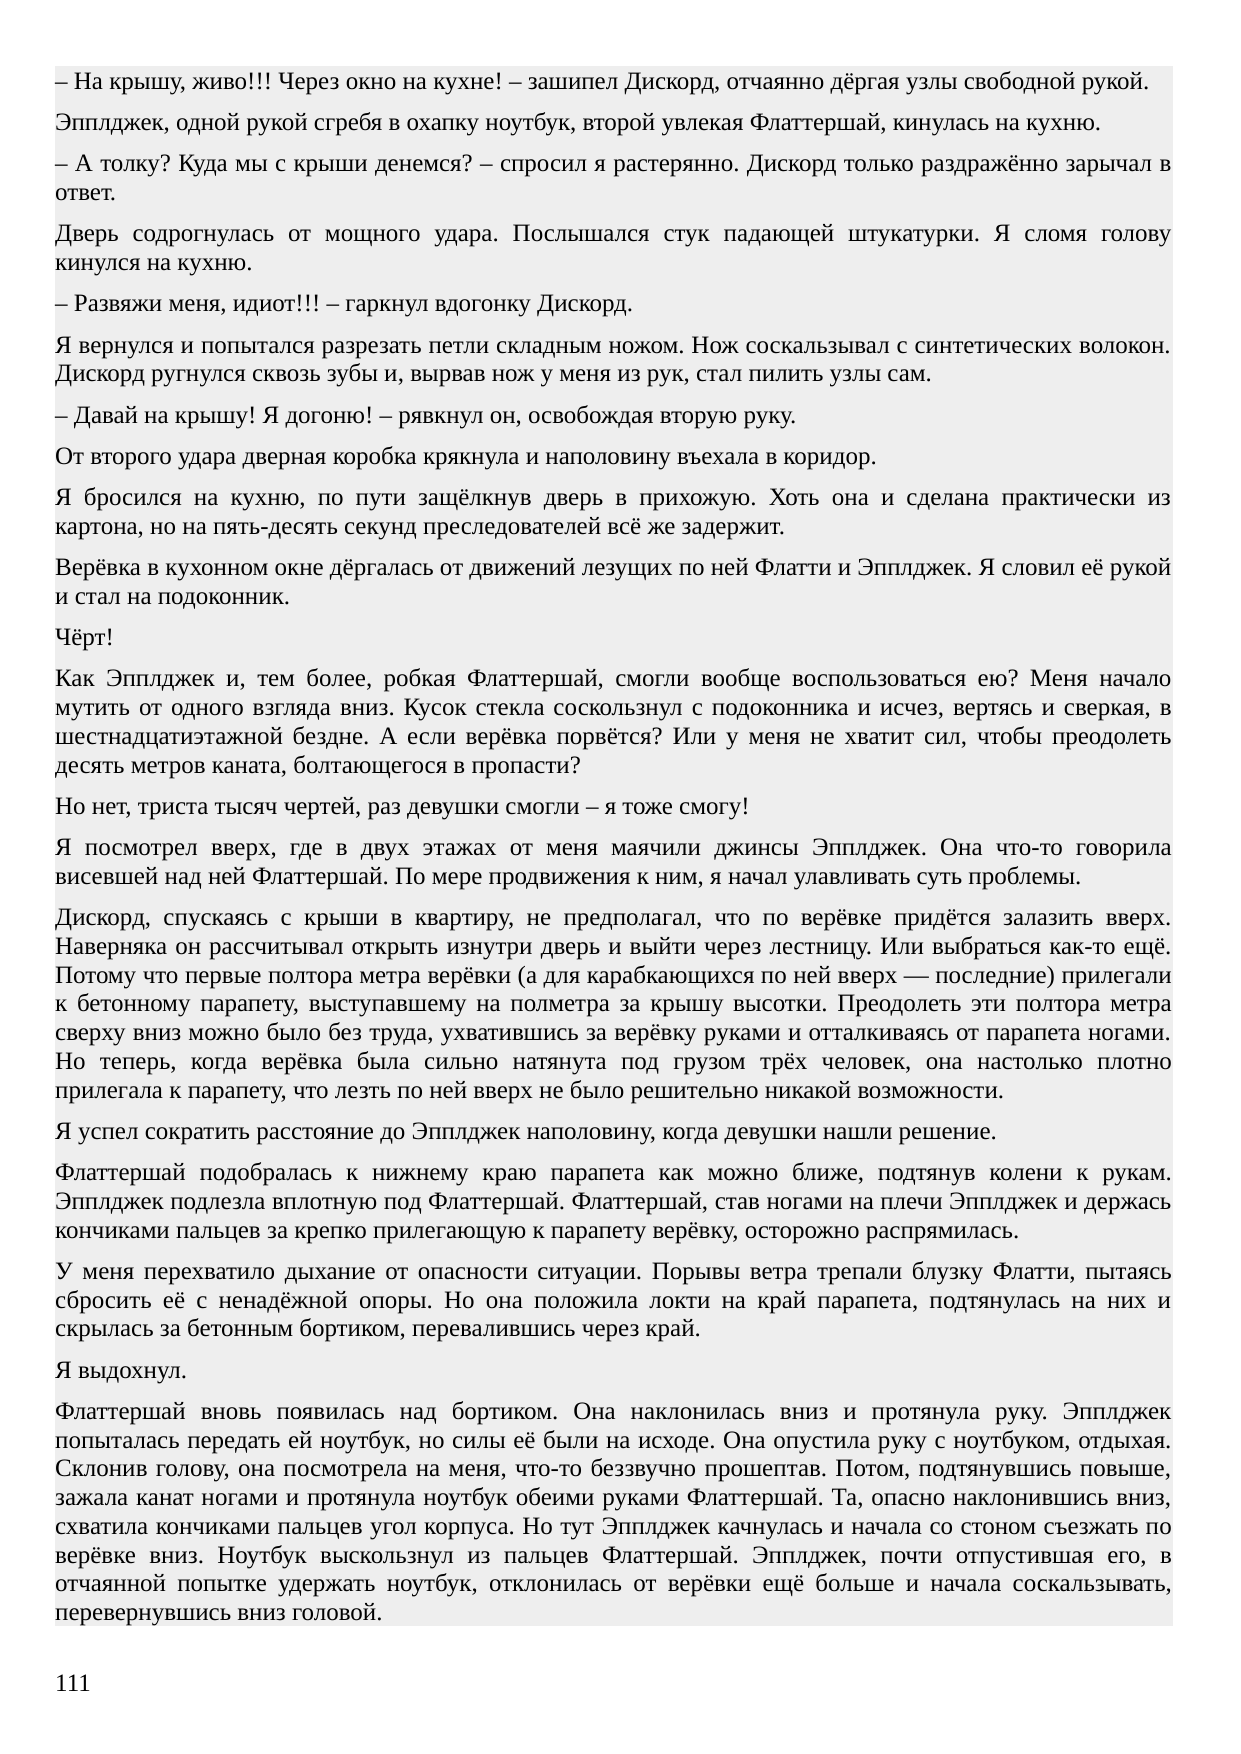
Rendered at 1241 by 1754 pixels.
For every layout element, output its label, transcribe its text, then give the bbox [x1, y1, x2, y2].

text Я посмотрел вверх, где в двух этажах от меня маячили джинсы Эпплджек. Она что-то говорила висевшей над ней Флаттершай. По мере продвижения к ним, я начал улавливать суть проблемы. [55, 832, 1173, 890]
text У меня перехватило дыхание от опасности ситуации. Порывы ветра трепали блузку Флатти, пытаясь сбросить её с ненадёжной опоры. Но она положила локти на край парапета, подтянулась на них и скрылась за бетонным бортиком, перевалившись через край. [55, 1256, 1173, 1342]
text Дверь содрогнулась от мощного удара. Послышался стук падающей штукатурки. Я сломя голову кинулся на кухню. [55, 218, 1173, 276]
text Флаттершай подобралась к нижнему краю парапета как можно ближе, подтянув колени к рукам. Эпплджек подлезла вплотную под Флаттершай. Флаттершай, став ногами на плечи Эпплджек и держась кончиками пальцев за крепко прилегающую к парапету верёвку, осторожно распрямилась. [55, 1157, 1173, 1243]
text Я вернулся и попытался разрезать петли складным ножом. Нож соскальзывал с синтетических волокон. Дискорд ругнулся сквозь зубы и, вырвав нож у меня из рук, стал пилить узлы сам. [55, 330, 1173, 387]
text Чёрт! [55, 622, 1173, 651]
text Как Эпплджек и, тем более, робкая Флаттершай, смогли вообще воспользоваться ею? Меня начало мутить от одного взгляда вниз. Кусок стекла соскользнул с подоконника и исчез, вертясь и сверкая, в шестнадцатиэтажной бездне. А если верёвка порвётся? Или у меня не хватит сил, чтобы преодолеть десять метров каната, болтающегося в пропасти? [55, 663, 1173, 778]
text Я выдохнул. [55, 1355, 1173, 1383]
text Но нет, триста тысяч чертей, раз девушки смогли – я тоже смогу! [55, 791, 1173, 820]
text Верёвка в кухонном окне дёргалась от движений лезущих по ней Флатти и Эпплджек. Я словил её рукой и стал на подоконник. [55, 552, 1173, 610]
text Я успел сократить расстояние до Эпплджек наполовину, когда девушки нашли решение. [55, 1116, 1173, 1145]
text – На крышу, живо!!! Через окно на кухне! – зашипел Дискорд, отчаянно дёргая узлы свободной рукой. [55, 66, 1173, 95]
text От второго удара дверная коробка крякнула и наполовину въехала в коридор. [55, 441, 1173, 470]
text Я бросился на кухню, по пути защёлкнув дверь в прихожую. Хоть она и сделана практически из картона, но на пять-десять секунд преследователей всё же задержит. [55, 482, 1173, 540]
text Дискорд, спускаясь с крыши в квартиру, не предполагал, что по верёвке придётся залазить вверх. Наверняка он рассчитывал открыть изнутри дверь и выйти через лестницу. Или выбраться как-то ещё. Потому что первые полтора метра верёвки (а для карабкающихся по ней вверх — последние) прилегали к бетонному парапету, выступавшему на полметра за крышу высотки. Преодолеть эти полтора метра сверху вниз можно было без труда, ухватившись за верёвку руками и отталкиваясь от парапета ногами. Но теперь, когда верёвка была сильно натянута под грузом трёх человек, она настолько плотно прилегала к парапету, что лезть по ней вверх не было решительно никакой возможности. [55, 902, 1173, 1103]
text – А толку? Куда мы с крыши денемся? – спросил я растерянно. Дискорд только раздражённо зарычал в ответ. [55, 148, 1173, 206]
text – Развяжи меня, идиот!!! – гаркнул вдогонку Дискорд. [55, 288, 1173, 317]
text Эпплджек, одной рукой сгребя в охапку ноутбук, второй увлекая Флаттершай, кинулась на кухню. [55, 107, 1173, 136]
text Флаттершай вновь появилась над бортиком. Она наклонилась вниз и протянула руку. Эпплджек попыталась передать ей ноутбук, но силы её были на исходе. Она опустила руку с ноутбуком, отдыхая. Склонив голову, она посмотрела на меня, что-то беззвучно прошептав. Потом, подтянувшись повыше, зажала канат ногами и протянула ноутбук обеими руками Флаттершай. Та, опасно наклонившись вниз, схватила кончиками пальцев угол корпуса. Но тут Эпплджек качнулась и начала со стоном съезжать по верёвке вниз. Ноутбук выскользнул из пальцев Флаттершай. Эпплджек, почти отпустившая его, в отчаянной попытке удержать ноутбук, отклонилась от верёвки ещё больше и начала соскальзывать, перевернувшись вниз головой. [55, 1396, 1173, 1626]
text – Давай на крышу! Я догоню! – рявкнул он, освобождая вторую руку. [55, 400, 1173, 428]
